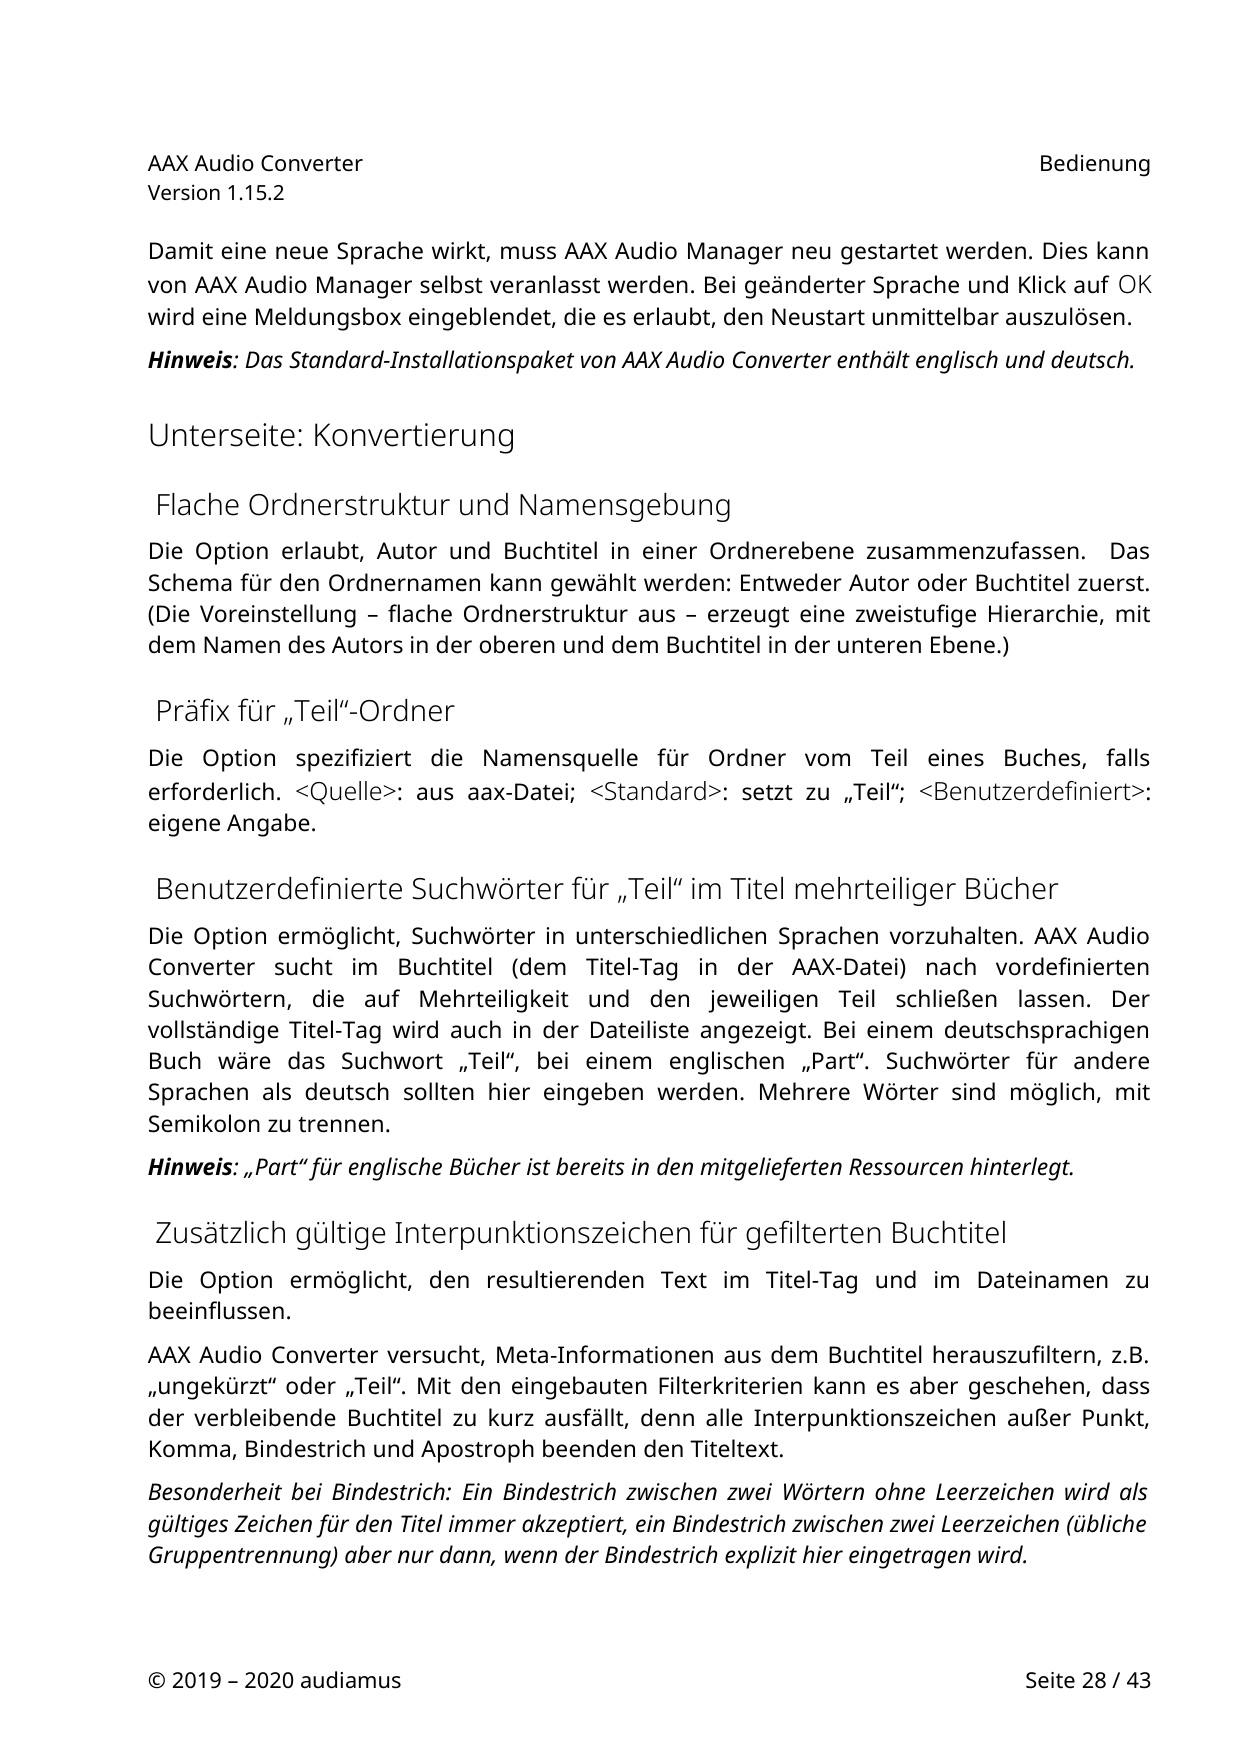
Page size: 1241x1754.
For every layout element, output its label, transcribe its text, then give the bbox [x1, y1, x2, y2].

subtitle Benutzerdefinierte Suchwörter für „Teil“ im Titel mehrteiliger Bücher [148, 868, 1152, 908]
text Damit eine neue Sprache wirkt, muss AAX Audio Manager neu gestartet werden. Dies kann von AAX Audio Manager selbst veranlasst werden. Bei geänderter Sprache und Klick auf OK wird eine Meldungsbox eingeblendet, die es erlaubt, den Neustart unmittelbar auszulösen. [148, 235, 1152, 332]
text Hinweis: Das Standard-Installationspaket von AAX Audio Converter enthält englisch und deutsch. [148, 344, 1152, 375]
text AAX Audio Converter versucht, Meta-Informationen aus dem Buchtitel herauszufiltern, z.B. „ungekürzt“ oder „Teil“. Mit den eingebauten Filterkriterien kann es aber geschehen, dass der verbleibende Buchtitel zu kurz ausfällt, denn alle Interpunktionszeichen außer Punkt, Komma, Bindestrich und Apostroph beenden den Titeltext. [148, 1339, 1152, 1464]
text Die Option ermöglicht, Suchwörter in unterschiedlichen Sprachen vorzuhalten. AAX Audio Converter sucht im Buchtitel (dem Titel-Tag in der AAX-Datei) nach vordefinierten Suchwörtern, die auf Mehrteiligkeit und den jeweiligen Teil schließen lassen. Der vollständige Titel-Tag wird auch in der Dateiliste angezeigt. Bei einem deutschsprachigen Buch wäre das Suchwort „Teil“, bei einem englischen „Part“. Suchwörter für andere Sprachen als deutsch sollten hier eingeben werden. Mehrere Wörter sind möglich, mit Semikolon zu trennen. [148, 920, 1152, 1139]
subtitle Präfix für „Teil“-Ordner [148, 690, 1152, 730]
text Die Option spezifiziert die Namensquelle für Ordner vom Teil eines Buches, falls erforderlich. <Quelle>: aus aax-Datei; <Standard>: setzt zu „Teil“; <Benutzerdefiniert>: eigene Angabe. [148, 742, 1152, 838]
text Die Option erlaubt, Autor und Buchtitel in einer Ordnerebene zusammenzufassen. Das Schema für den Ordnernamen kann gewählt werden: Entweder Autor oder Buchtitel zuerst. (Die Voreinstellung – flache Ordnerstruktur aus – erzeugt eine zweistufige Hierarchie, mit dem Namen des Autors in der oberen und dem Buchtitel in der unteren Ebene.) [148, 535, 1152, 660]
text Die Option ermöglicht, den resultierenden Text im Titel-Tag und im Dateinamen zu beeinflussen. [148, 1264, 1152, 1327]
subtitle Zusätzlich gültige Interpunktionszeichen für gefilterten Buchtitel [148, 1212, 1152, 1252]
subtitle Unterseite: Konvertierung [148, 413, 1152, 455]
subtitle Flache Ordnerstruktur und Namensgebung [148, 484, 1152, 523]
text Hinweis: „Part“ für englische Bücher ist bereits in den mitgelieferten Ressourcen hinterlegt. [148, 1151, 1152, 1182]
text Besonderheit bei Bindestrich: Ein Bindestrich zwischen zwei Wörtern ohne Leerzeichen wird als gültiges Zeichen für den Titel immer akzeptiert, ein Bindestrich zwischen zwei Leerzeichen (übliche Gruppentrennung) aber nur dann, wenn der Bindestrich explizit hier eingetragen wird. [148, 1476, 1152, 1570]
